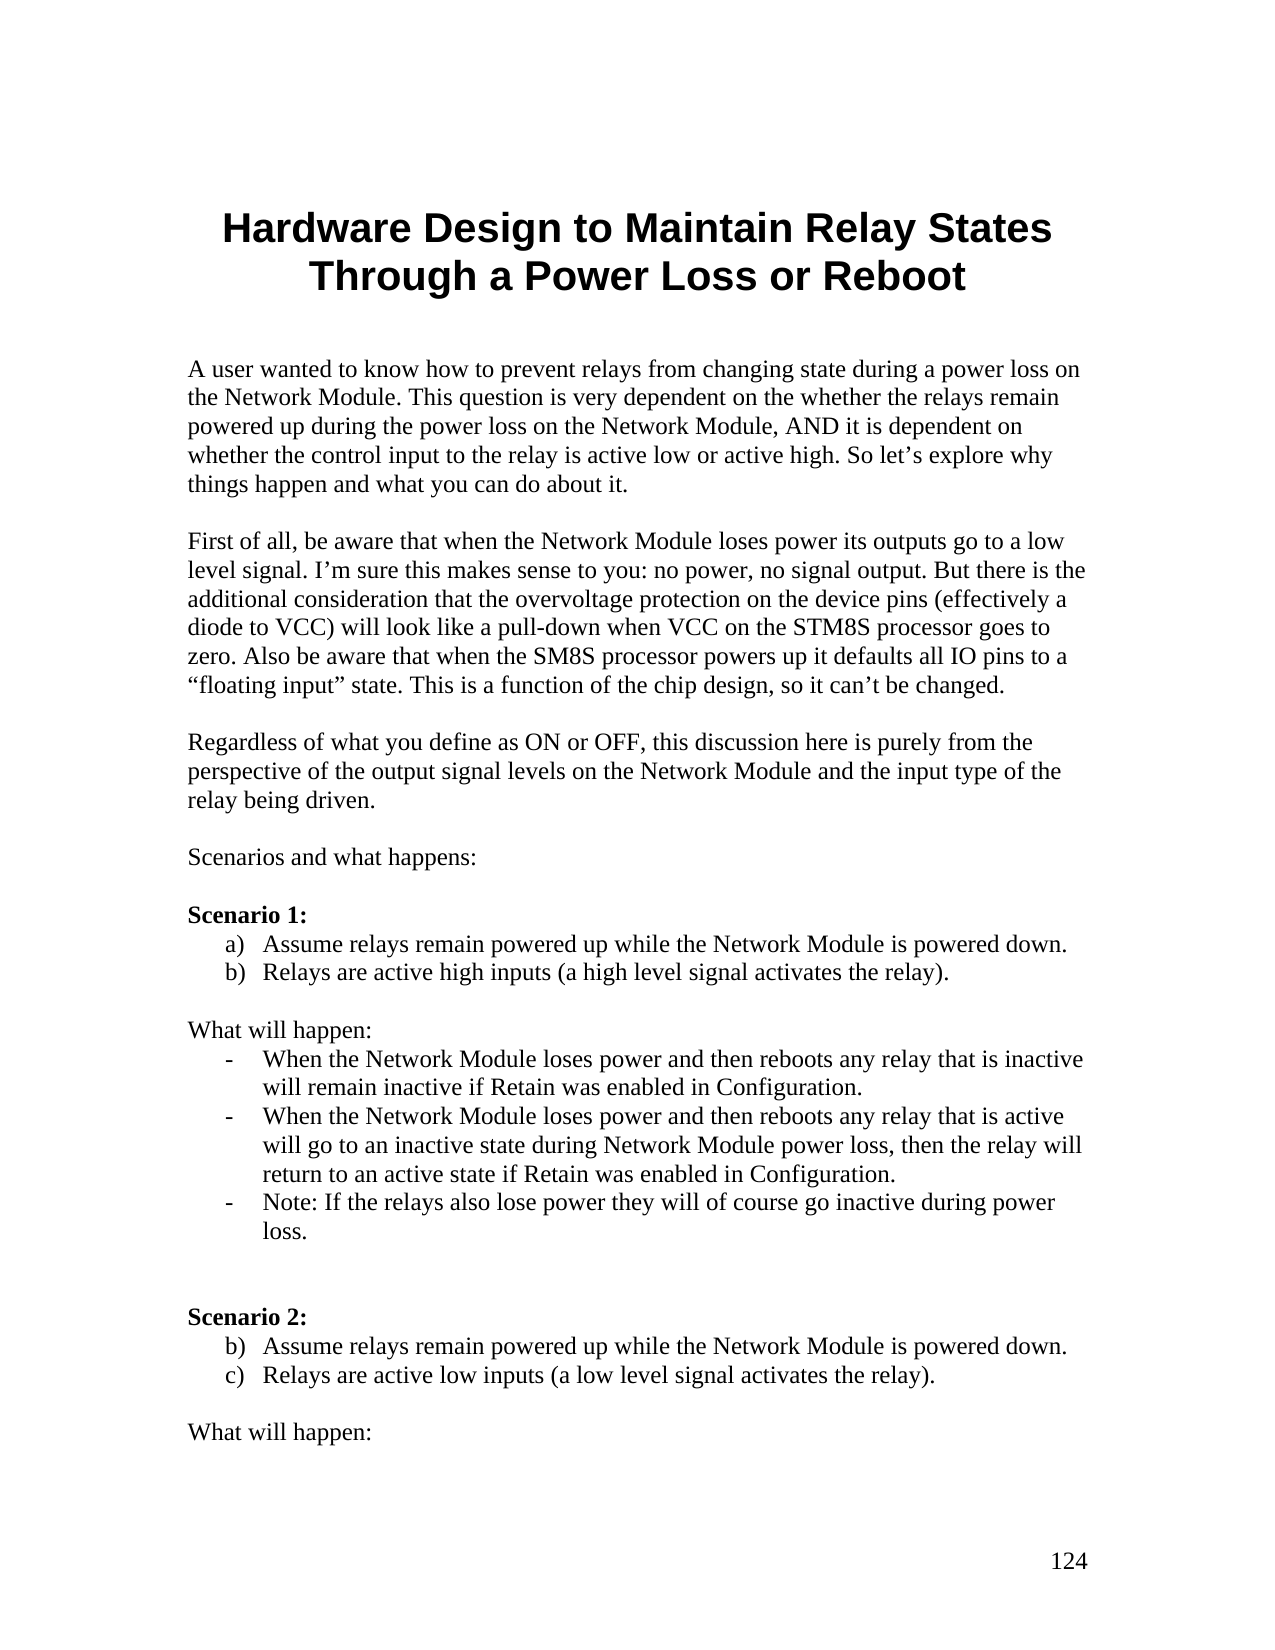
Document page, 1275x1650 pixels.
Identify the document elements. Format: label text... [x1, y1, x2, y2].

list Relays are active low inputs (a low level signal activates the relay). [225, 1360, 1087, 1389]
list When the Network Module loses power and then reboots any relay that is active will go to an inactive state during Network Module power loss, then the relay will return to an active state if Retain was enabled in Configuration. [225, 1101, 1087, 1187]
list Note: If the relays also lose power they will of course go inactive during power loss. [225, 1187, 1087, 1245]
text Scenario 2: [187, 1302, 1087, 1331]
text First of all, be aware that when the Network Module loses power its outputs go to a low level signal. I’m sure this makes sense to you: no power, no signal output. But there is the additional consideration that the overvoltage protection on the device pins (effectively a diode to VCC) will look like a pull-down when VCC on the STM8S processor goes to zero. Also be aware that when the SM8S processor powers up it defaults all IO pins to a “floating input” state. This is a function of the chip design, so it can’t be changed. [187, 526, 1087, 699]
text A user wanted to know how to prevent relays from changing state during a power loss on the Network Module. This question is very dependent on the whether the relays remain powered up during the power loss on the Network Module, AND it is dependent on whether the control input to the relay is active low or active high. So let’s explore why things happen and what you can do about it. [187, 354, 1087, 497]
list When the Network Module loses power and then reboots any relay that is inactive will remain inactive if Retain was enabled in Configuration. [225, 1044, 1087, 1101]
text Scenario 1: [187, 900, 1087, 929]
list Assume relays remain powered up while the Network Module is powered down. [225, 929, 1087, 957]
list Assume relays remain powered up while the Network Module is powered down. [225, 1331, 1087, 1360]
list Relays are active high inputs (a high level signal activates the relay). [225, 957, 1087, 986]
text What will happen: [187, 1015, 1087, 1044]
text Scenarios and what happens: [187, 842, 1087, 871]
subtitle Hardware Design to Maintain Relay States Through a Power Loss or Reboot [187, 204, 1087, 299]
text What will happen: [187, 1417, 1087, 1446]
text Regardless of what you define as ON or OFF, this discussion here is purely from the perspective of the output signal levels on the Network Module and the input type of the relay being driven. [187, 727, 1087, 814]
